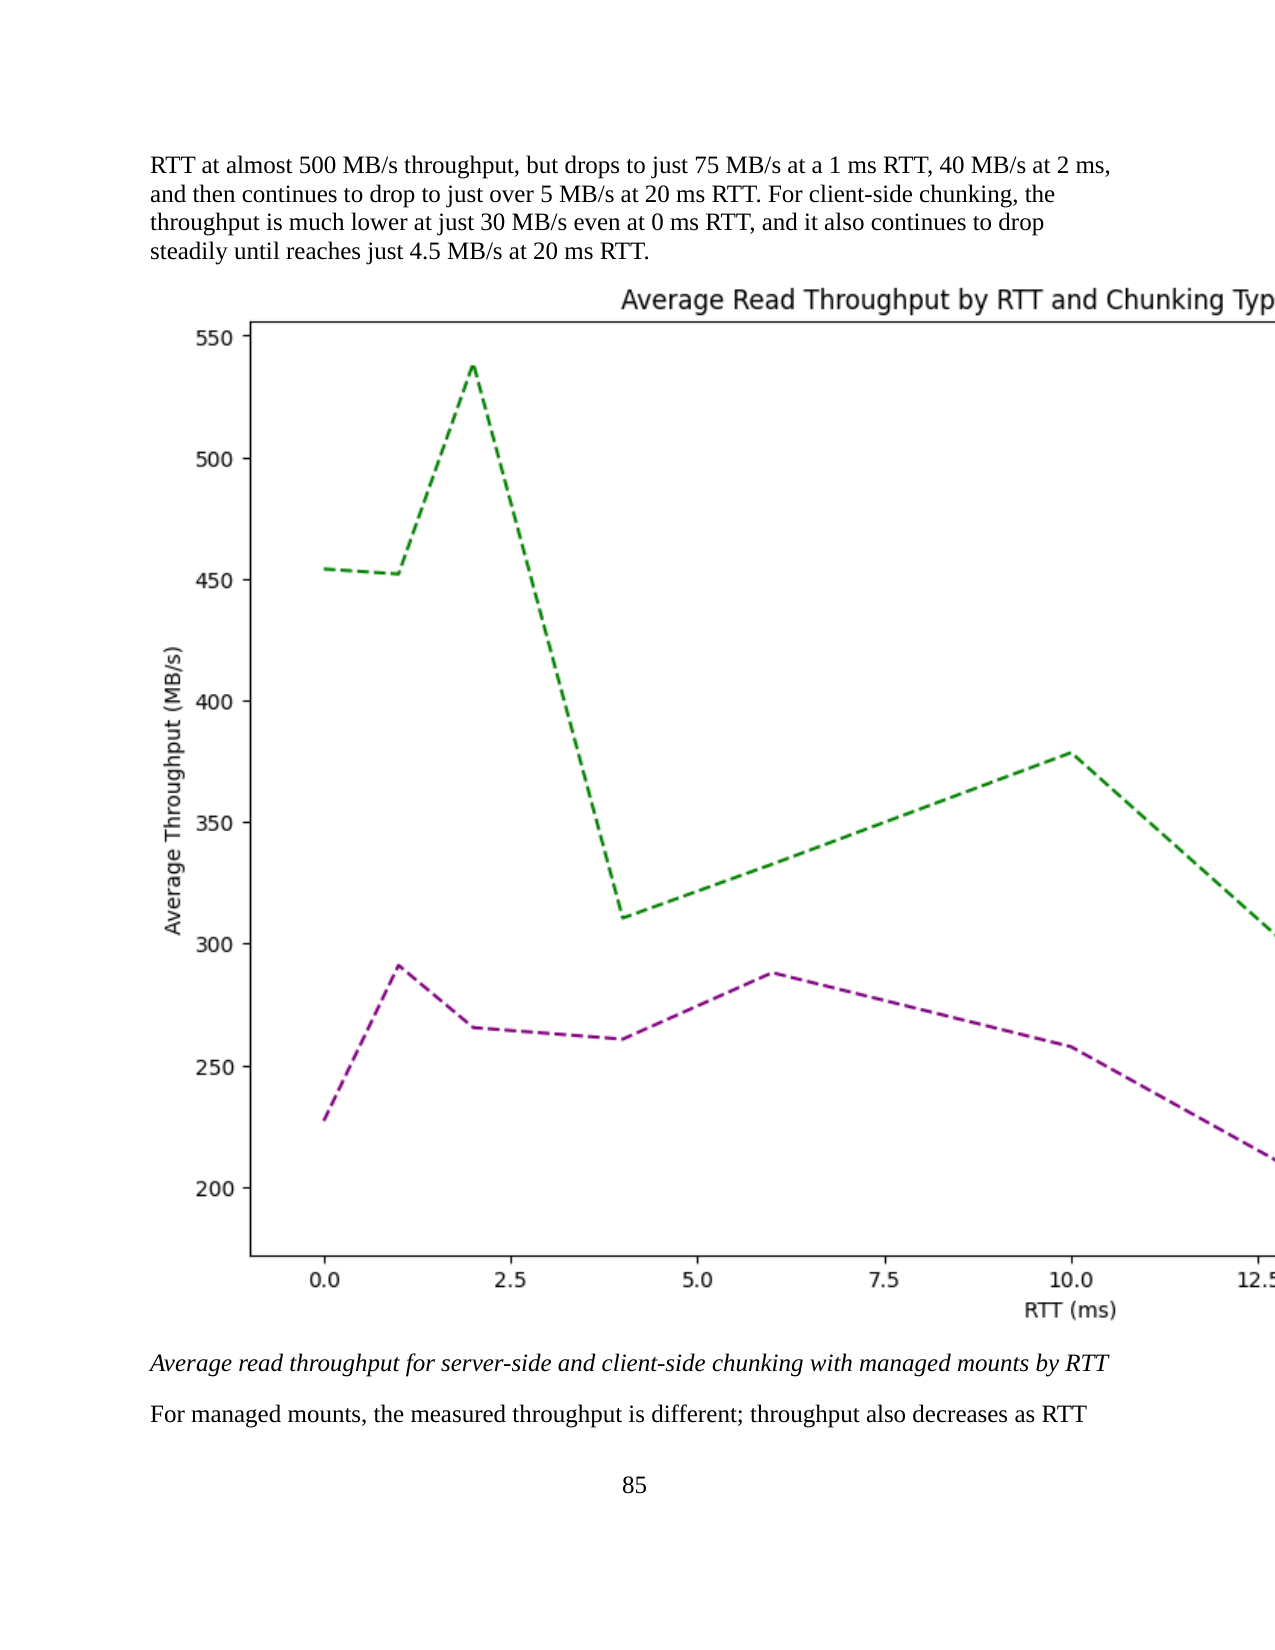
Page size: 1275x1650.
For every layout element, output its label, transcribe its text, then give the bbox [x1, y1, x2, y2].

picture [150, 273, 1275, 1336]
text Average read throughput for server-side and client-side chunking with managed mounts by RTT [150, 1348, 1125, 1377]
text RTT at almost 500 MB/s throughput, but drops to just 75 MB/s at a 1 ms RTT, 40 MB/s at 2 ms, and then continues to drop to just over 5 MB/s at 20 ms RTT. For client-side chunking, the throughput is much lower at just 30 MB/s even at 0 ms RTT, and it also continues to drop steadily until reaches just 4.5 MB/s at 20 ms RTT. [150, 150, 1125, 265]
text For managed mounts, the measured throughput is different; throughput also decreases as RTT [150, 1399, 1125, 1427]
